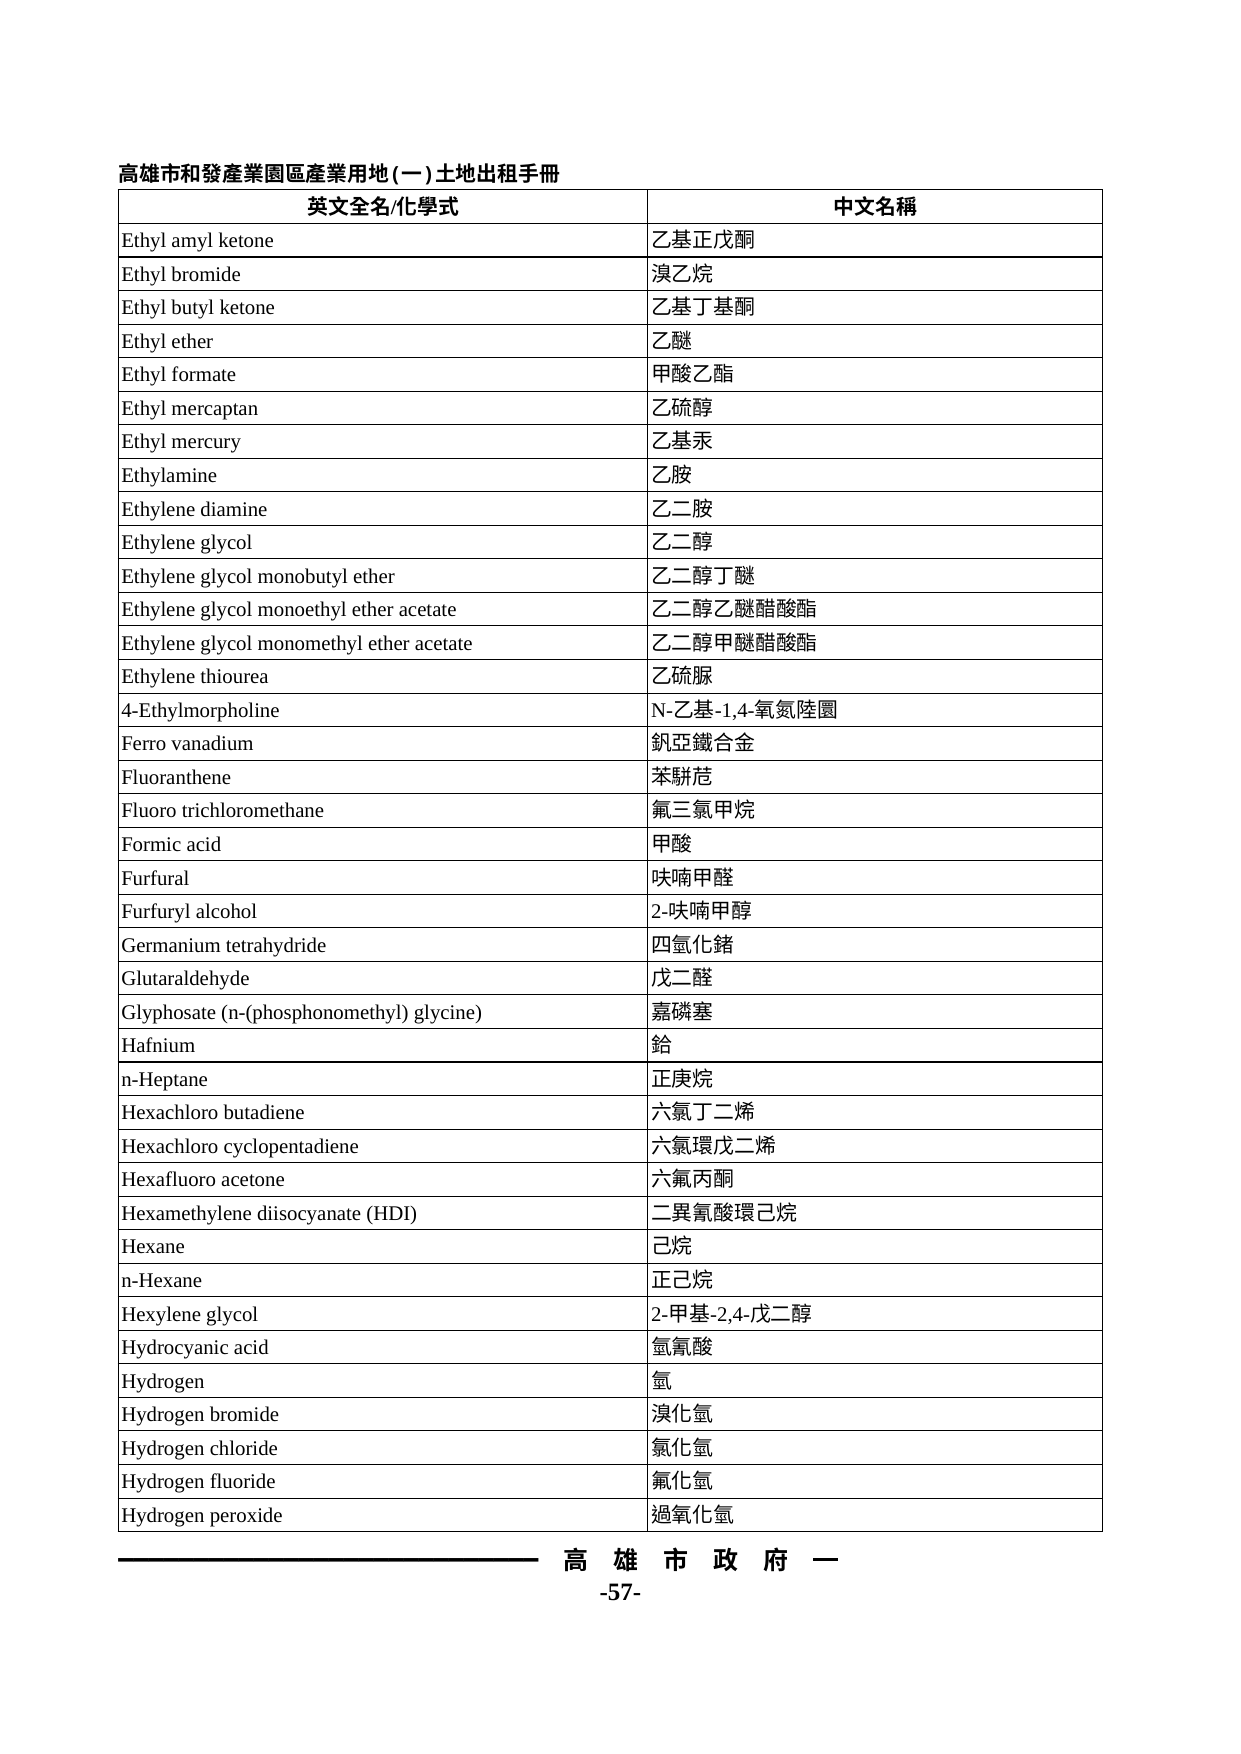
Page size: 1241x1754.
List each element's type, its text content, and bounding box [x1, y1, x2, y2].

table_cell Hexamethylene diisocyanate (HDI) [119, 1197, 647, 1229]
table_cell Ethylene glycol monobutyl ether [119, 559, 647, 592]
table_cell 正己烷 [648, 1264, 1102, 1296]
table_cell 六氯環戊二烯 [648, 1130, 1102, 1162]
table_cell 鉿 [648, 1029, 1102, 1061]
table_cell Ethylene glycol monoethyl ether acetate [119, 593, 647, 625]
table_cell 溴乙烷 [648, 258, 1102, 290]
table_cell 甲酸乙酯 [648, 358, 1102, 391]
table_cell 釩亞鐵合金 [648, 727, 1102, 759]
table_cell 乙二醇丁醚 [648, 559, 1102, 592]
table_cell Hexachloro butadiene [119, 1096, 647, 1128]
table_cell Ethylene diamine [119, 492, 647, 525]
table_header 中文名稱 [648, 190, 1102, 223]
table_cell Hafnium [119, 1029, 647, 1061]
table_cell 乙二醇甲醚醋酸酯 [648, 626, 1102, 659]
table_cell Hydrogen [119, 1364, 647, 1397]
table_cell Glutaraldehyde [119, 962, 647, 994]
table_cell Furfuryl alcohol [119, 895, 647, 927]
table_cell 甲酸 [648, 828, 1102, 860]
table_cell Hydrogen bromide [119, 1398, 647, 1430]
table_cell Germanium tetrahydride [119, 928, 647, 961]
table_cell Ferro vanadium [119, 727, 647, 759]
table_cell Hexachloro cyclopentadiene [119, 1130, 647, 1162]
table_cell Ethylamine [119, 459, 647, 491]
table_cell 過氧化氫 [648, 1499, 1102, 1531]
table_cell Furfural [119, 861, 647, 894]
table_cell 氟三氯甲烷 [648, 794, 1102, 827]
table_cell 溴化氫 [648, 1398, 1102, 1430]
table_cell 乙硫醇 [648, 392, 1102, 424]
table_cell 2-甲基-2,4-戊二醇 [648, 1297, 1102, 1330]
table_cell Hexane [119, 1230, 647, 1263]
table_cell Hexylene glycol [119, 1297, 647, 1330]
table_cell Hydrogen chloride [119, 1431, 647, 1464]
table_cell Ethylene glycol monomethyl ether acetate [119, 626, 647, 659]
table_cell 正庚烷 [648, 1063, 1102, 1095]
table_cell 2-呋喃甲醇 [648, 895, 1102, 927]
table_cell Ethyl mercaptan [119, 392, 647, 424]
table_cell Fluoranthene [119, 761, 647, 793]
table_cell 呋喃甲醛 [648, 861, 1102, 894]
table_cell 乙胺 [648, 459, 1102, 491]
table_cell N-乙基-1,4-氧氮陸圜 [648, 694, 1102, 726]
table_cell 4-Ethylmorpholine [119, 694, 647, 726]
table_cell 苯駢苊 [648, 761, 1102, 793]
table_cell 四氫化鍺 [648, 928, 1102, 961]
table_cell 乙基正戊酮 [648, 224, 1102, 256]
table_cell Ethyl formate [119, 358, 647, 391]
table_cell Glyphosate (n-(phosphonomethyl) glycine) [119, 995, 647, 1028]
table_cell Ethyl butyl ketone [119, 291, 647, 323]
table_cell 六氟丙酮 [648, 1163, 1102, 1196]
table_cell 乙硫脲 [648, 660, 1102, 692]
table_cell Hexafluoro acetone [119, 1163, 647, 1196]
table_cell 嘉磷塞 [648, 995, 1102, 1028]
table_cell Ethyl mercury [119, 425, 647, 458]
table_cell 氯化氫 [648, 1431, 1102, 1464]
table_cell 乙二醇乙醚醋酸酯 [648, 593, 1102, 625]
table_cell Ethyl amyl ketone [119, 224, 647, 256]
table_cell n-Heptane [119, 1063, 647, 1095]
table_cell Hydrogen peroxide [119, 1499, 647, 1531]
table_cell Ethyl bromide [119, 258, 647, 290]
table_cell 乙二醇 [648, 526, 1102, 558]
table_cell 乙基汞 [648, 425, 1102, 458]
table_cell 乙醚 [648, 325, 1102, 357]
table_cell Ethylene thiourea [119, 660, 647, 692]
table_cell 己烷 [648, 1230, 1102, 1263]
table_cell 氫 [648, 1364, 1102, 1397]
table_cell n-Hexane [119, 1264, 647, 1296]
table_cell Fluoro trichloromethane [119, 794, 647, 827]
table_cell Hydrocyanic acid [119, 1331, 647, 1363]
table_cell Formic acid [119, 828, 647, 860]
table_cell 六氯丁二烯 [648, 1096, 1102, 1128]
table_cell 氟化氫 [648, 1465, 1102, 1497]
table_cell Ethyl ether [119, 325, 647, 357]
table_cell 二異氰酸環己烷 [648, 1197, 1102, 1229]
table_cell Ethylene glycol [119, 526, 647, 558]
table_cell 乙基丁基酮 [648, 291, 1102, 323]
table_cell 乙二胺 [648, 492, 1102, 525]
table_cell 戊二醛 [648, 962, 1102, 994]
table_cell Hydrogen fluoride [119, 1465, 647, 1497]
table_cell 氫氰酸 [648, 1331, 1102, 1363]
table_header 英文全名/化學式 [119, 190, 647, 223]
